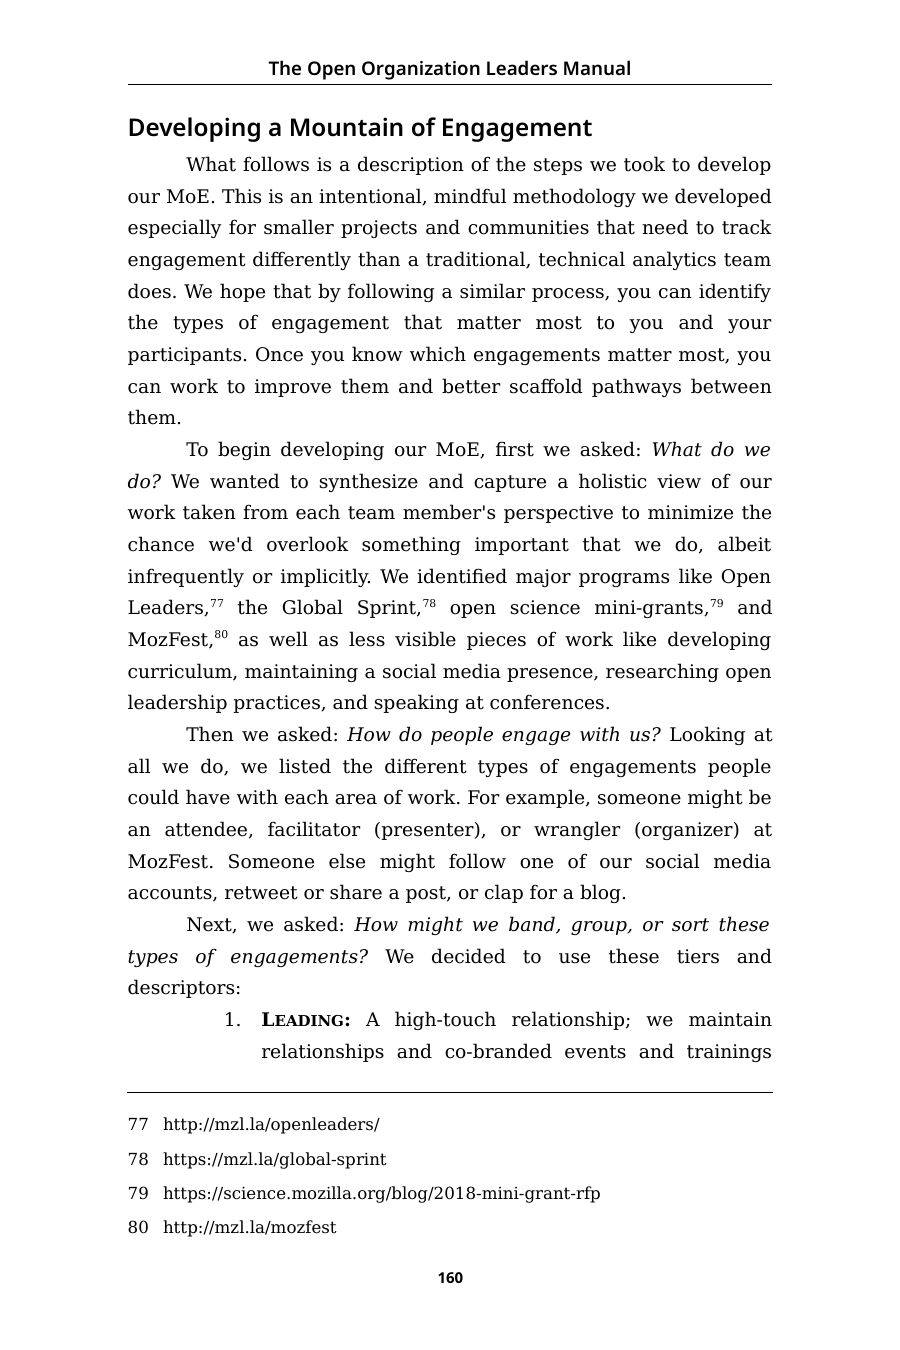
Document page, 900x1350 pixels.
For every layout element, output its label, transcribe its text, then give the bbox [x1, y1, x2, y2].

subtitle Developing a Mountain of Engagement [127, 114, 772, 142]
text To begin developing our MoE, first we asked: What do we do? We wanted to synthesize and capture a holistic view of our work taken from each team member's perspective to minimize the chance we'd overlook something important that we do, albeit infrequently or implicitly. We identified major programs like Open Leaders, the Global Sprint, open science mini-grants, and MozFest, as well as less visible pieces of work like developing curriculum, maintaining a social media presence, researching open leadership practices, and speaking at conferences. [127, 439, 772, 714]
text Then we asked: How do people engage with us? Looking at all we do, we listed the different types of engagements people could have with each area of work. For example, someone might be an attendee, facilitator (presenter), or wrangler (organizer) at MozFest. Someone else might follow one of our social media accounts, retweet or share a post, or clap for a blog. [127, 724, 772, 904]
text Next, we asked: How might we band, group, or sort these types of engagements? We decided to use these tiers and descriptors: [127, 914, 772, 999]
text https://science.mozilla.org/blog/2018-mini-grant-rfp [127, 1184, 772, 1203]
text https://mzl.la/global-sprint [127, 1149, 772, 1169]
text What follows is a description of the steps we took to develop our MoE. This is an intentional, mindful methodology we developed especially for smaller projects and communities that need to track engagement differently than a traditional, technical analytics team does. We hope that by following a similar process, you can identify the types of engagement that matter most to you and your participants. Once you know which engagements matter most, you can work to improve them and better scaffold pathways between them. [127, 154, 772, 429]
text http://mzl.la/openleaders/ [127, 1115, 772, 1134]
text http://mzl.la/mozfest [127, 1218, 772, 1237]
list Leading: A high-touch relationship; we maintain relationships and co-branded events and trainings [223, 1009, 772, 1063]
